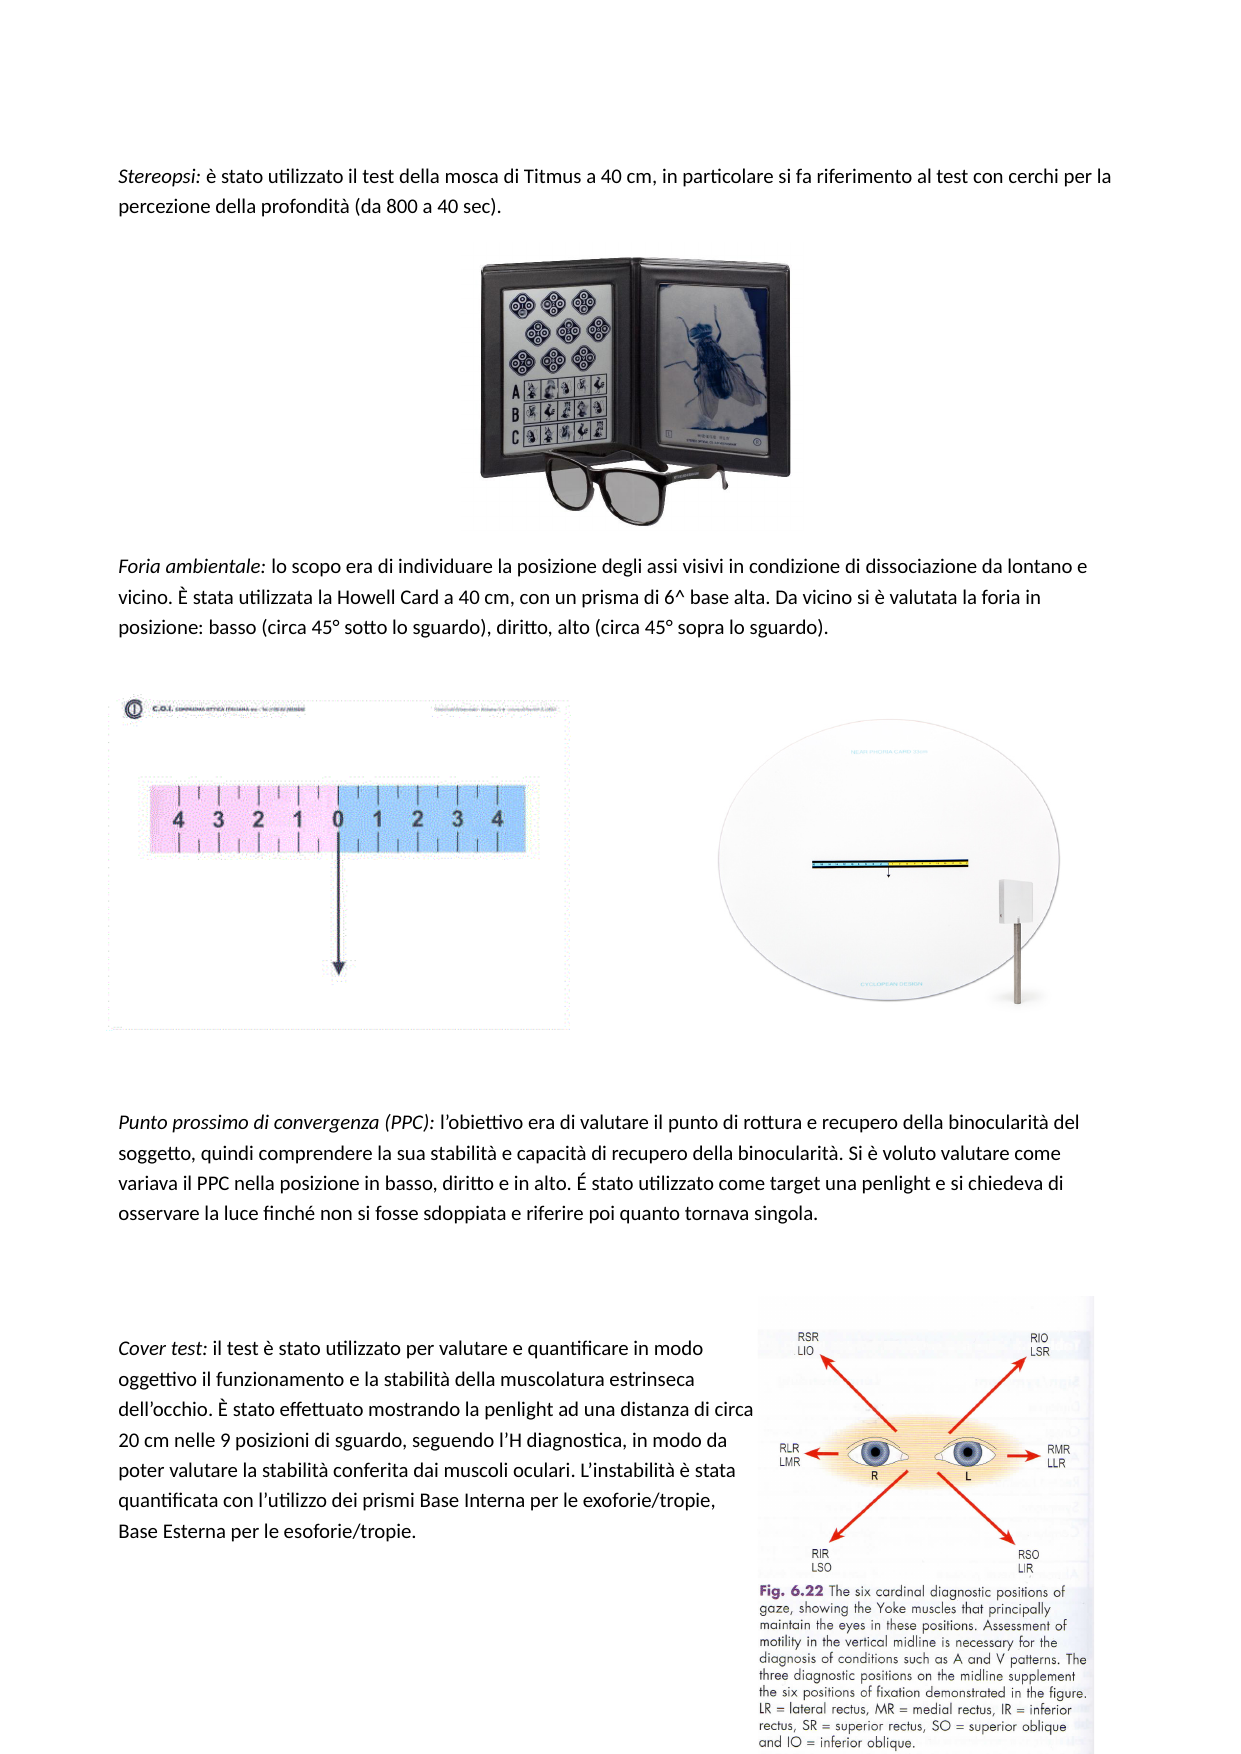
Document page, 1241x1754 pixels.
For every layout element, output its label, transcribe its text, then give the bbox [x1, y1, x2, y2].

text Punto prossimo di convergenza (PPC): l’obiettivo era di valutare il punto di rottura e recupero della binocularità del soggetto, quindi comprendere la sua stabilità e capacità di recupero della binocularità. Si è voluto valutare come variava il PPC nella posizione in basso, diritto e in alto. É stato utilizzato come target una penlight e si chiedeva di osservare la luce finché non si fosse sdoppiata e riferire poi quanto tornava singola. [118, 1109, 1122, 1226]
text Stereopsi: è stato utilizzato il test della mosca di Titmus a 40 cm, in particolare si fa riferimento al test con cerchi per la percezione della profondità (da 800 a 40 sec). [118, 163, 1122, 219]
picture [698, 668, 1080, 1051]
text Foria ambientale: lo scopo era di individuare la posizione degli assi visivi in condizione di dissociazione da lontano e vicino. È stata utilizzata la Howell Card a 40 cm, con un prisma di 6^ base alta. Da vicino si è valutata la foria in posizione: basso (circa 45° sotto lo sguardo), diritto, alto (circa 45° sopra lo sguardo). [118, 553, 1122, 640]
picture [460, 242, 804, 531]
text Cover test: il test è stato utilizzato per valutare e quantificare in modo oggettivo il funzionamento e la stabilità della muscolatura estrinseca dell’occhio. È stato effettuato mostrando la penlight ad una distanza di circa 20 cm nelle 9 posizioni di sguardo, seguendo l’H diagnostica, in modo da poter valutare la stabilità conferita dai muscoli oculari. L’instabilità è stata quantificata con l’utilizzo dei prismi Base Interna per le exoforie/tropie, Base Esterna per le esoforie/tropie. [118, 1336, 757, 1543]
picture [757, 1296, 1095, 1754]
picture [105, 693, 573, 1031]
